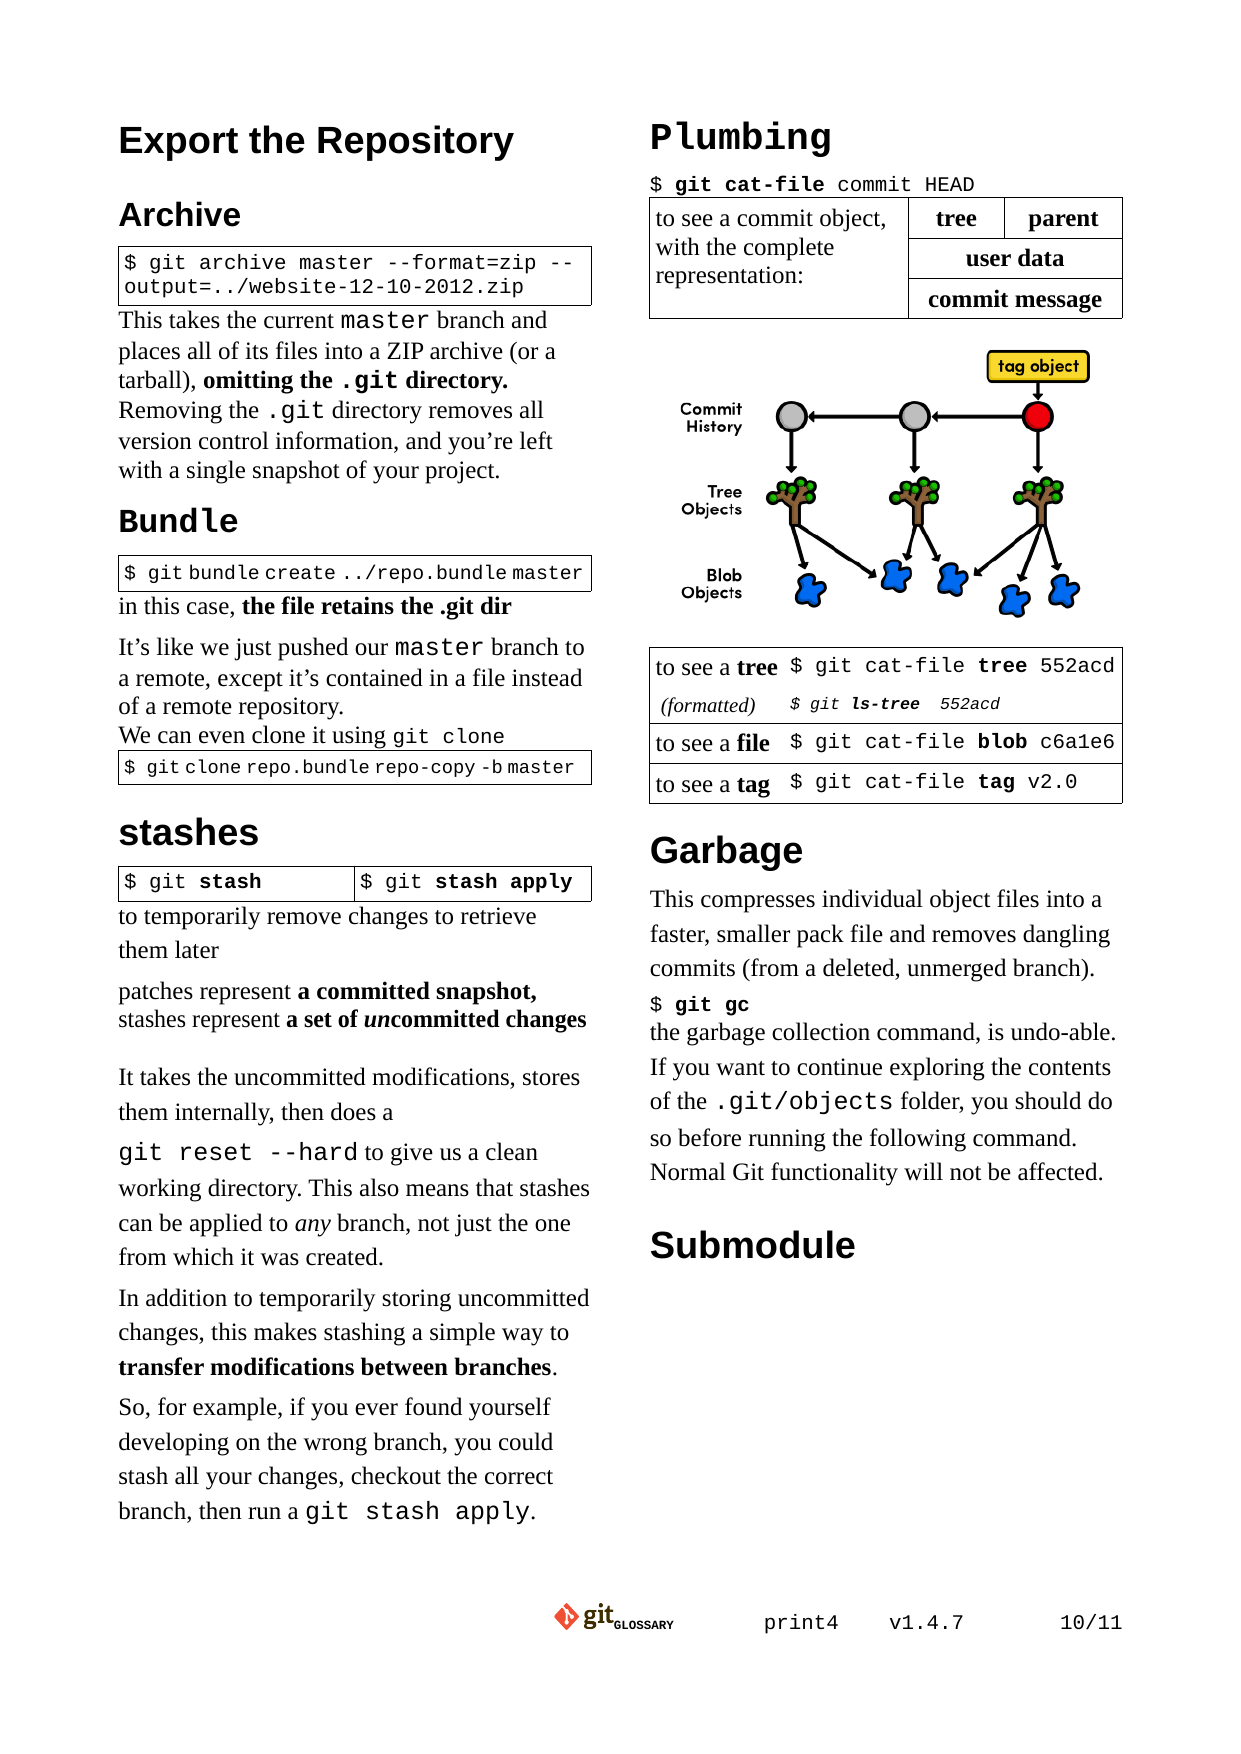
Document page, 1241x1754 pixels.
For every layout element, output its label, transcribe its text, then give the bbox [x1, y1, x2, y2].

text to temporarily remove changes to retrieve them later [118, 902, 591, 964]
table_cell user data [909, 239, 1122, 278]
subtitle Plumbing [649, 118, 1122, 161]
subtitle Archive [118, 195, 591, 234]
table_header $ git stash [119, 867, 354, 901]
text This compresses individual object files into a faster, smaller pack file and removes dangling commits (from a deleted, unmerged branch). [649, 884, 1122, 982]
table_header tree [909, 198, 1004, 237]
text stashes represent a set of uncommitted changes [118, 1004, 591, 1033]
picture [655, 323, 1117, 641]
table_cell $ git ls-tree 552acd [784, 687, 1122, 722]
text We can even clone it using git clone [118, 720, 591, 750]
text the garbage collection command, is undo-able. If you want to continue exploring the contents of the .git/objects folder, you should do so before running the following command. Normal Git functionality will not be affected. [649, 1017, 1122, 1186]
table_header $ git clone repo.bundle repo-copy -b master [119, 751, 591, 784]
table_header $ git stash apply [355, 867, 591, 901]
table_cell commit message [909, 279, 1122, 318]
text git reset --hard to give us a clean working directory. This also means that stashes can be applied to any branch, not just the one from which it was created. [118, 1137, 591, 1271]
table_cell $ git cat-file blob c6a1e6 [784, 724, 1122, 763]
text It takes the uncommitted modifications, stores them internally, then does a [118, 1062, 591, 1125]
text In addition to temporarily storing uncommitted changes, this makes stashing a simple way to transfer modifications between branches. [118, 1283, 591, 1381]
table_cell to see a tag [650, 764, 784, 803]
table_header $ git archive master --format=zip --output=../website-12-10-2012.zip [119, 247, 591, 305]
text $ git gc [649, 994, 1122, 1017]
table_header parent [1005, 198, 1122, 237]
text So, for example, if you ever found yourself developing on the wrong branch, you could stash all your changes, checkout the correct branch, then run a git stash apply. [118, 1392, 591, 1527]
text This takes the current master branch and places all of its files into a ZIP archive (or a tarball), omitting the .git directory. Removing the .git directory removes all version control information, and you’re left with a single snapshot of your project. [118, 306, 591, 484]
table_cell $ git cat-file tree 552acd [784, 648, 1122, 687]
text $ git cat-file commit HEAD [649, 173, 1122, 197]
table_header $ git bundle create ../repo.bundle master [119, 556, 591, 591]
picture [554, 1603, 614, 1630]
text patches represent a committed snapshot, [118, 976, 591, 1004]
table_cell to see a tree [650, 648, 784, 687]
table_cell (formatted) [650, 687, 784, 722]
table_cell [650, 319, 1122, 647]
subtitle Garbage [649, 828, 1122, 872]
text It’s like we just pushed our master branch to a remote, except it’s contained in a file instead of a remote repository. [118, 632, 591, 720]
subtitle Bundle [118, 505, 591, 543]
subtitle Submodule [649, 1223, 1122, 1266]
table_cell to see a file [650, 724, 784, 763]
text in this case, the file retains the .git dir [118, 592, 591, 620]
subtitle stashes [118, 809, 591, 853]
subtitle Export the Repository [118, 118, 591, 162]
table_cell $ git cat-file tag v2.0 [784, 764, 1122, 803]
table_header to see a commit object, with the complete representation: [650, 198, 908, 318]
